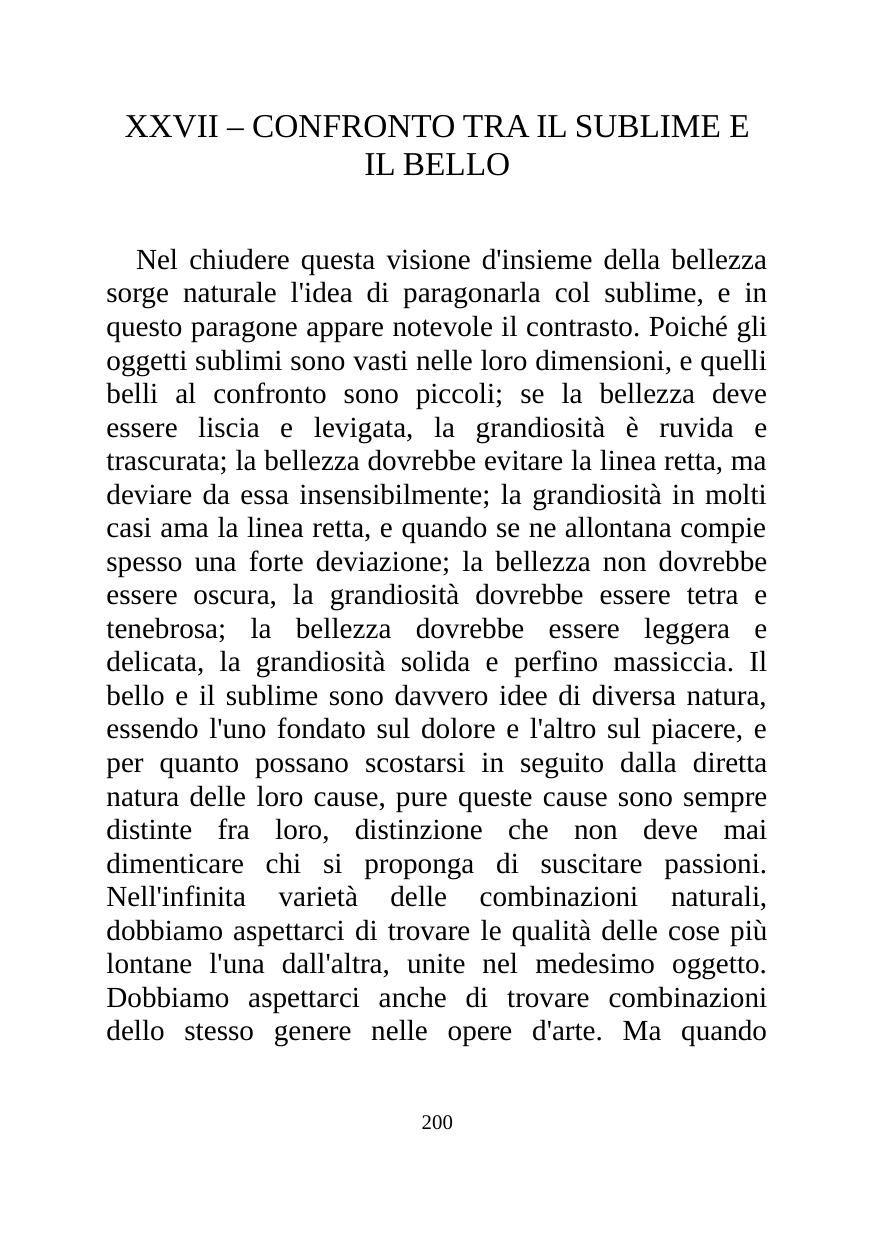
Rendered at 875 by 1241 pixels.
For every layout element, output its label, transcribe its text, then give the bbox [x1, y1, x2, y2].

text Nel chiudere questa visione d'insieme della bellezza sorge naturale l'idea di paragonarla col sublime, e in questo paragone appare notevole il contrasto. Poiché gli oggetti sublimi sono vasti nelle loro dimensioni, e quelli belli al confronto sono piccoli; se la bellezza deve essere liscia e levigata, la grandiosità è ruvida e trascurata; la bellezza dovrebbe evitare la linea retta, ma deviare da essa insensibilmente; la grandiosità in molti casi ama la linea retta, e quando se ne allontana compie spesso una forte deviazione; la bellezza non dovrebbe essere oscura, la grandiosità dovrebbe essere tetra e tenebrosa; la bellezza dovrebbe essere leggera e delicata, la grandiosità solida e perfino massiccia. Il bello e il sublime sono davvero idee di diversa natura, essendo l'uno fondato sul dolore e l'altro sul piacere, e per quanto possano scostarsi in seguito dalla diretta natura delle loro cause, pure queste cause sono sempre distinte fra loro, distinzione che non deve mai dimenticare chi si proponga di suscitare passioni. Nell'infinita varietà delle combinazioni naturali, dobbiamo aspettarci di trovare le qualità delle cose più lontane l'una dall'altra, unite nel medesimo oggetto. Dobbiamo aspettarci anche di trovare combinazioni dello stesso genere nelle opere d'arte. Ma quando [106, 242, 768, 1047]
subtitle XXVII – CONFRONTO TRA IL SUBLIME E IL BELLO [106, 106, 768, 183]
